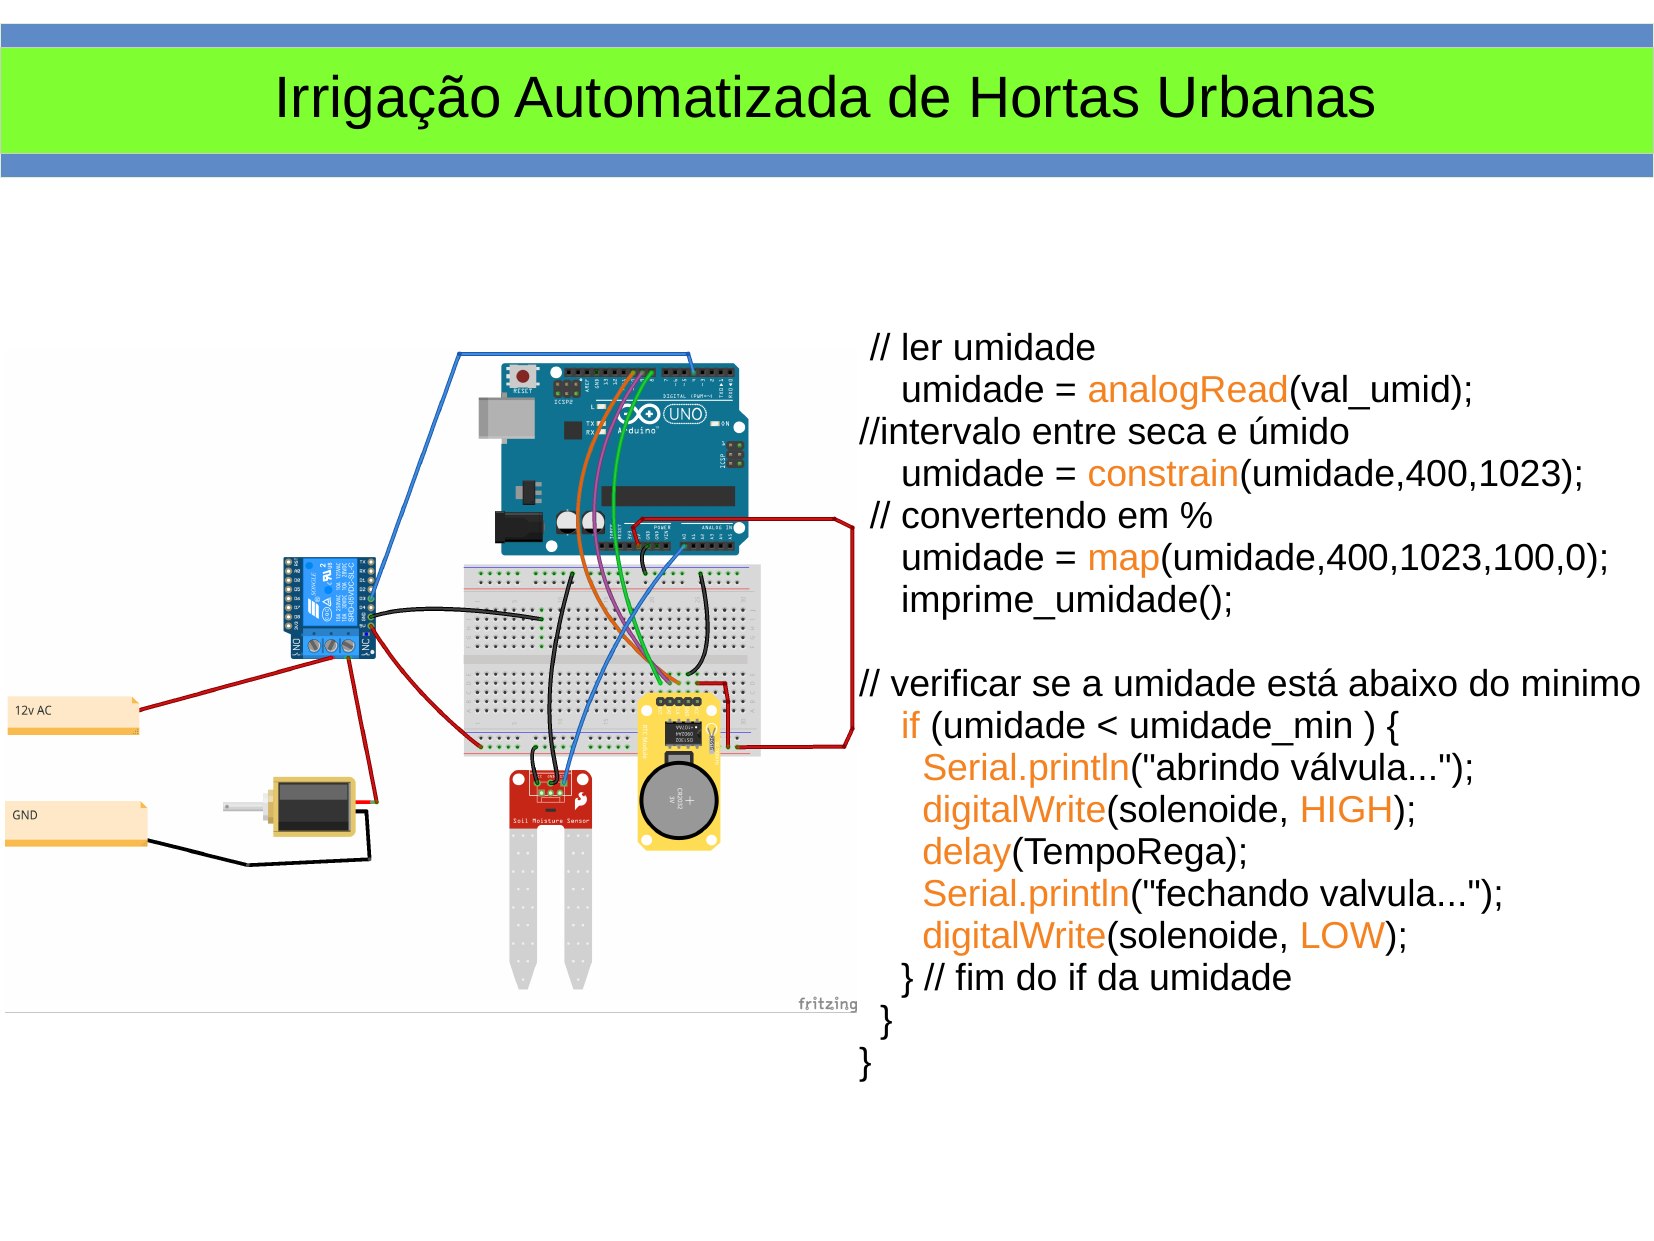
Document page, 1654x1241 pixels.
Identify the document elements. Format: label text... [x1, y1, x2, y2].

text_box // ler umidade umidade = analogRead(val_umid); //intervalo entre seca e úmido umidade = constrain(umidade,400,1023); // convertendo em % umidade = map(umidade,400,1023,100,0); imprime_umidade(); // verificar se a umidade está abaixo do minimo if (umidade < umidade_min ) { Serial.println("abrindo válvula..."); digitalWrite(solenoide, HIGH); delay(TempoRega); Serial.println("fechando valvula..."); digitalWrite(solenoide, LOW); } // fim do if da umidade } } [844, 318, 1654, 1123]
picture [5, 349, 844, 1013]
title Irrigação Automatizada de Hortas Urbanas [200, 41, 1512, 154]
text_box [0, 23, 1654, 178]
